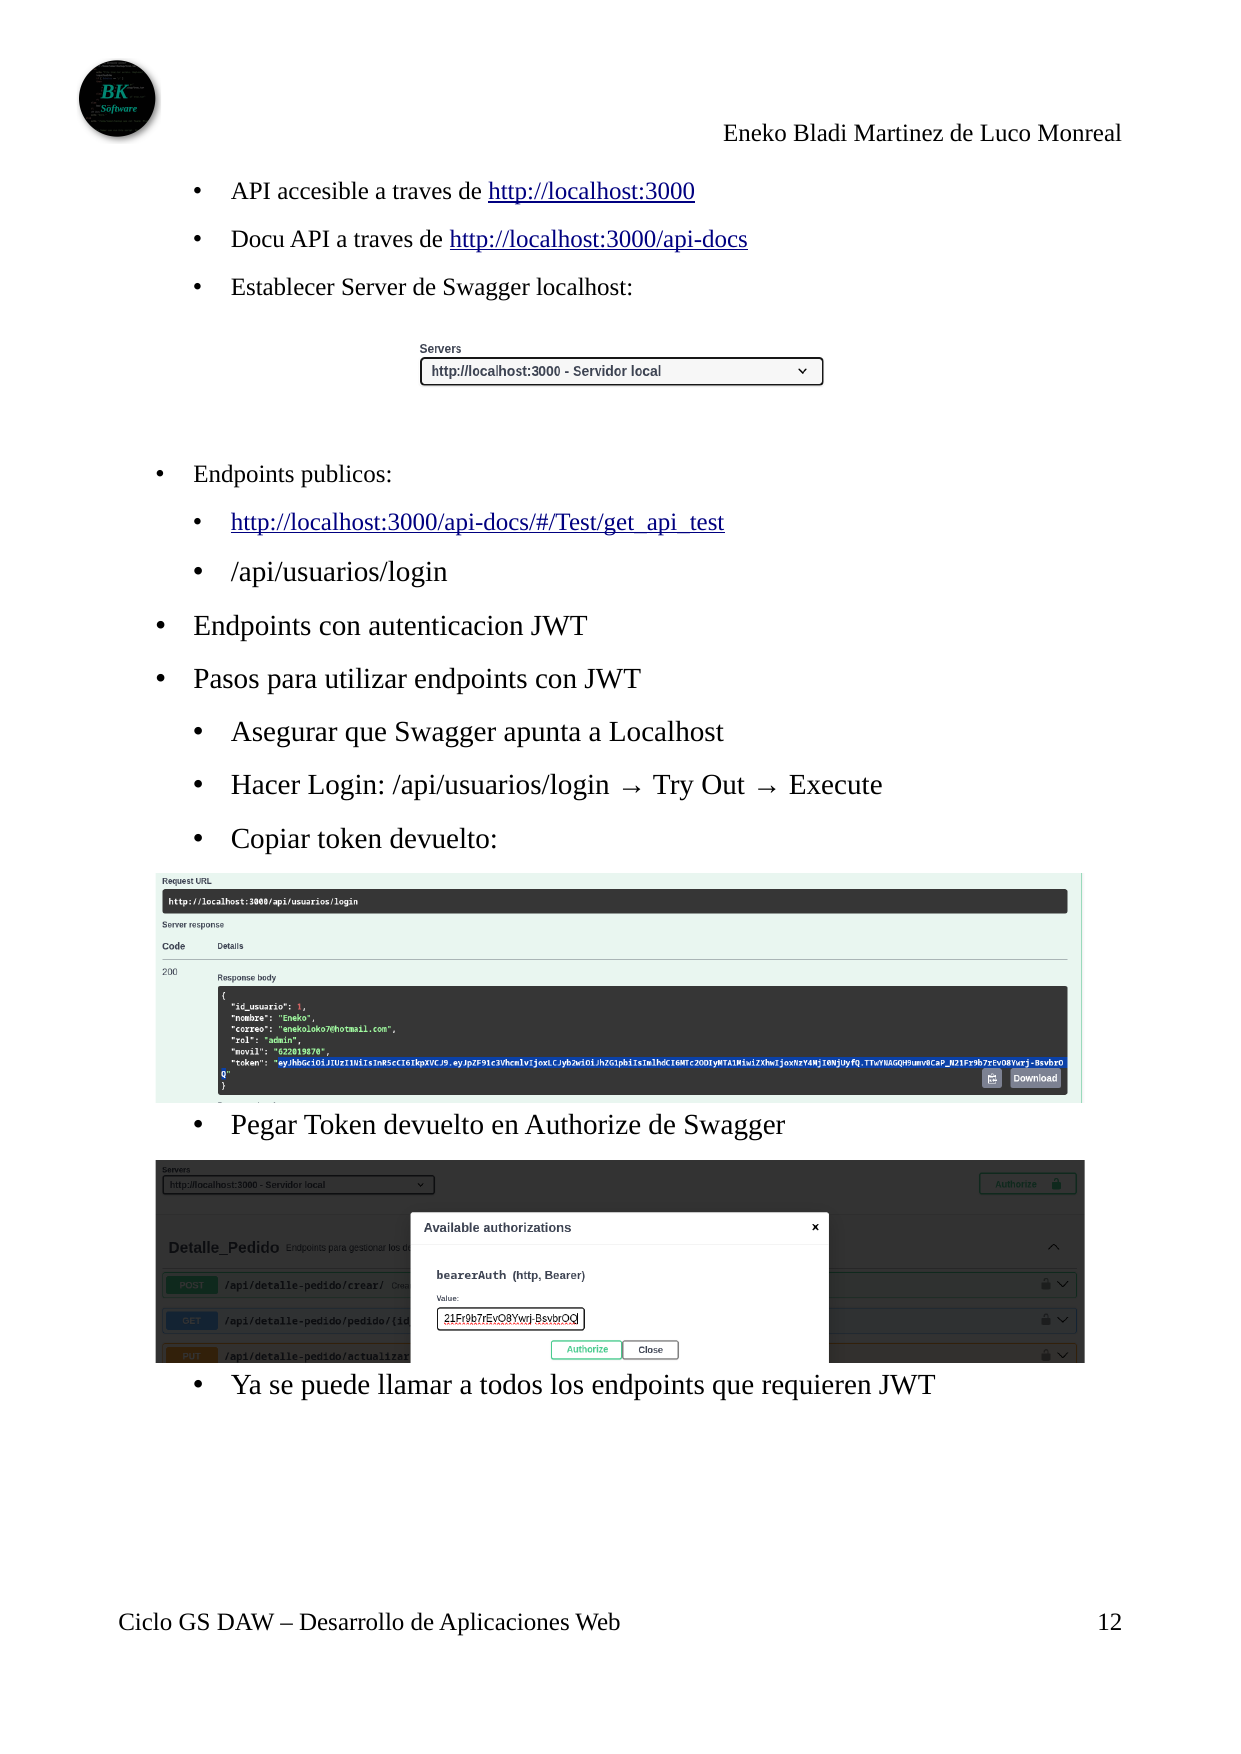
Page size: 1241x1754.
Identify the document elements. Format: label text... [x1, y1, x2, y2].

picture [155, 1160, 1085, 1363]
list Asegurar que Swagger apunta a Localhost [193, 714, 1122, 748]
list Copiar token devuelto: [193, 821, 1122, 854]
list http://localhost:3000/api-docs/#/Test/get_api_test [193, 507, 1122, 536]
list API accesible a traves de http://localhost:3000 [193, 176, 1122, 205]
list Hacer Login: /api/usuarios/login → Try Out → Execute [193, 767, 1122, 801]
list Docu API a traves de http://localhost:3000/api-docs [193, 224, 1122, 253]
picture [155, 873, 1085, 1103]
list Establecer Server de Swagger localhost: [193, 272, 1122, 300]
list Ya se puede llamar a todos los endpoints que requieren JWT [193, 1363, 1122, 1401]
list /api/usuarios/login [193, 554, 1122, 588]
list Pegar Token devuelto en Authorize de Swagger [193, 1103, 1122, 1141]
picture [397, 319, 844, 408]
list Endpoints con autenticacion JWT [156, 608, 1122, 641]
list Pasos para utilizar endpoints con JWT [156, 661, 1122, 695]
picture [76, 58, 162, 144]
list Endpoints publicos: [156, 459, 1122, 488]
